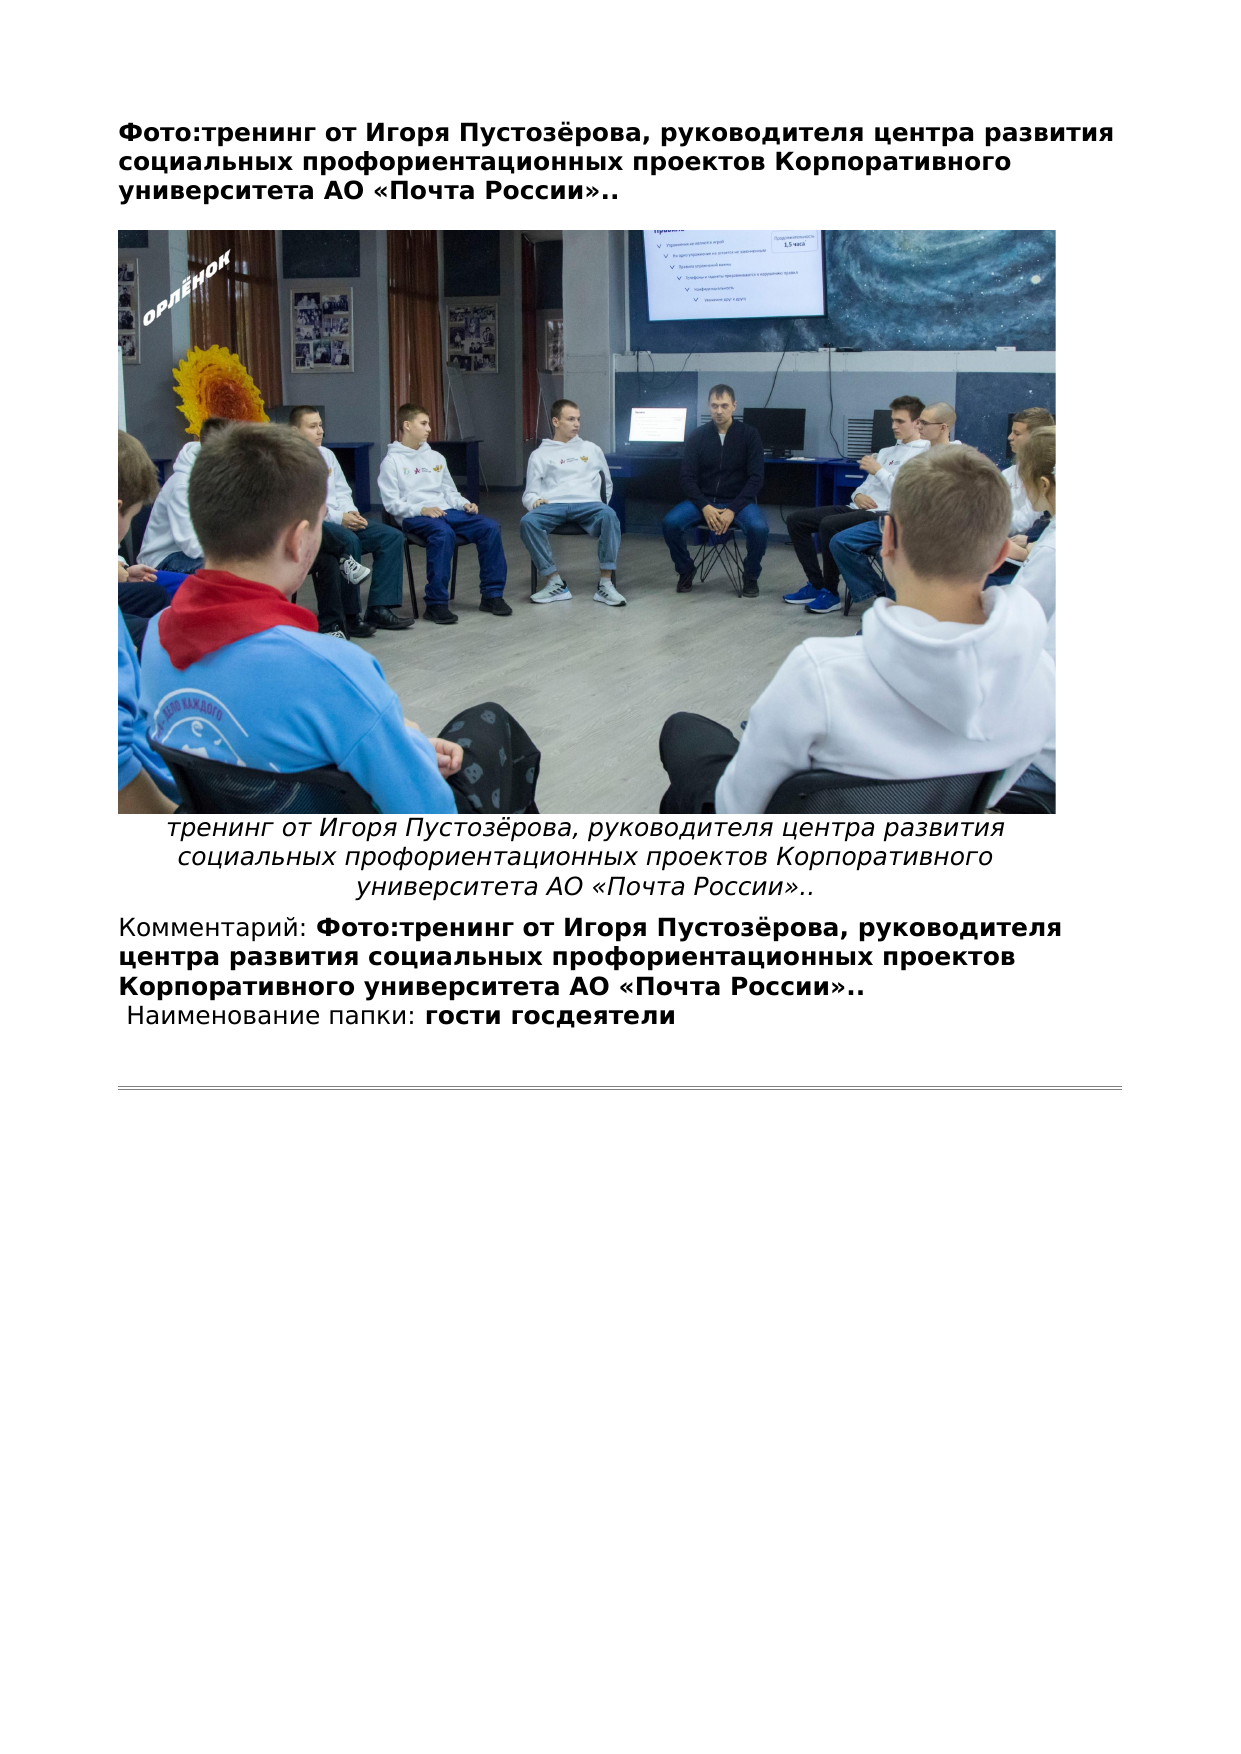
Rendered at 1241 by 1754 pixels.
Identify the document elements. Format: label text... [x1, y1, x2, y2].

text тренинг от Игоря Пустозёрова, руководителя центра развития социальных профориентационных проектов Корпоративного университета АО «Почта России».. [118, 814, 1056, 901]
text Комментарий: Фото:тренинг от Игоря Пустозёрова, руководителя центра развития социальных профориентационных проектов Корпоративного университета АО «Почта России».. Наименование папки: гости госдеятели [118, 913, 1122, 1059]
subtitle Фото:тренинг от Игоря Пустозёрова, руководителя центра развития социальных профориентационных проектов Корпоративного университета АО «Почта России».. [118, 118, 1122, 206]
picture [118, 230, 1056, 814]
